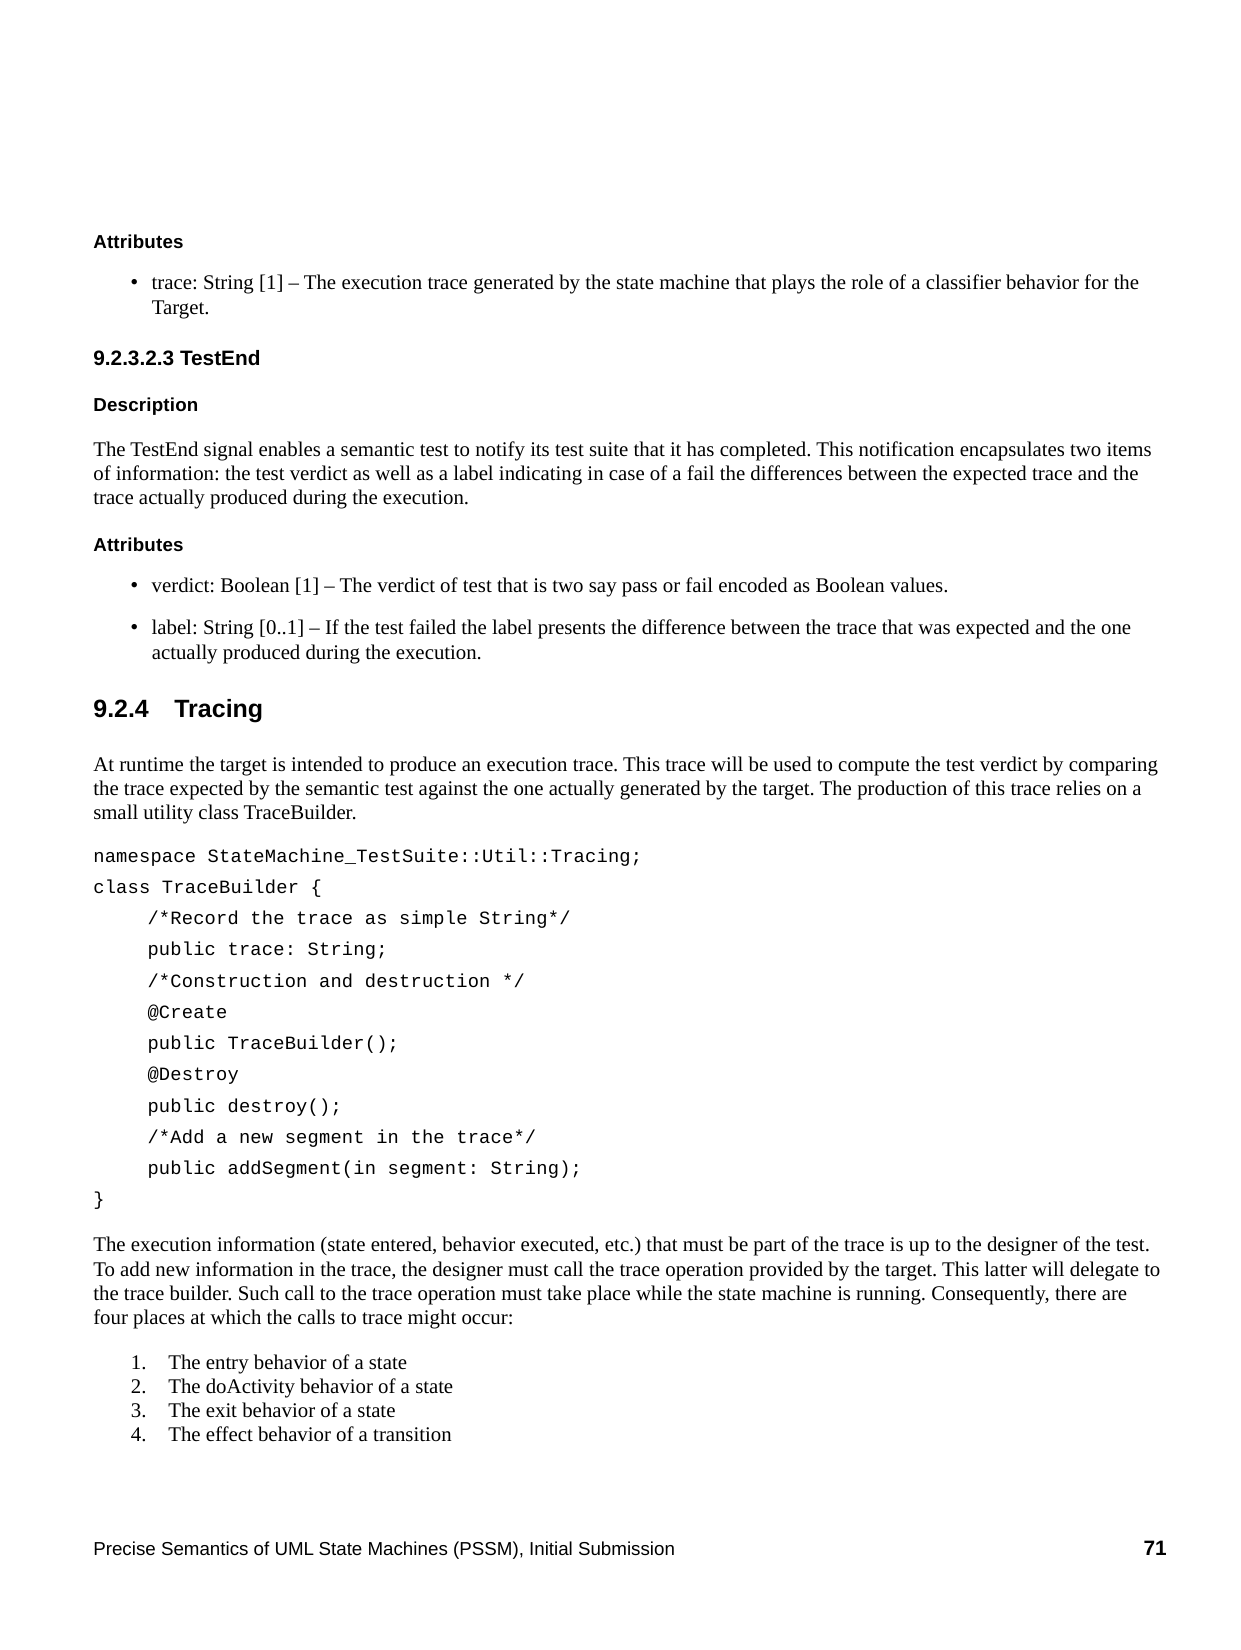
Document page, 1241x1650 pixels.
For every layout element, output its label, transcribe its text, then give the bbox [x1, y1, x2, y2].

text namespace StateMachine_TestSuite::Util::Tracing; [93, 845, 1164, 868]
text The TestEnd signal enables a semantic test to notify its test suite that it has completed. This notification encapsulates two items of information: the test verdict as well as a label indicating in case of a fail the differences between the expected trace and the trace actually produced during the execution. [93, 437, 1164, 509]
text /*Record the trace as simple String*/ [93, 907, 1164, 930]
subtitle Tracing [93, 693, 1164, 722]
list trace: String [1] – The execution trace generated by the state machine that plays the role of a classifier behavior for the Target. [131, 269, 1164, 319]
text public TraceBuilder(); [93, 1032, 1164, 1055]
list The exit behavior of a state [131, 1398, 1164, 1422]
list verdict: Boolean [1] – The verdict of test that is two say pass or fail encoded as Boolean values. [131, 572, 1164, 597]
text class TraceBuilder { [93, 876, 1164, 899]
text /*Add a new segment in the trace*/ [93, 1126, 1164, 1149]
list The entry behavior of a state [131, 1350, 1164, 1374]
subtitle Attributes [93, 231, 1164, 253]
text @Destroy [93, 1063, 1164, 1086]
subtitle Attributes [93, 534, 1164, 556]
text At runtime the target is intended to produce an execution trace. This trace will be used to compute the test verdict by comparing the trace expected by the semantic test against the one actually generated by the target. The production of this trace relies on a small utility class TraceBuilder. [93, 751, 1164, 824]
text The execution information (state entered, behavior executed, etc.) that must be part of the trace is up to the designer of the test. To add new information in the trace, the designer must call the trace operation provided by the target. This latter will delegate to the trace builder. Such call to the trace operation must take place while the state machine is running. Consequently, there are four places at which the calls to trace might occur: [93, 1232, 1164, 1329]
text /*Construction and destruction */ [93, 970, 1164, 993]
text public addSegment(in segment: String); [93, 1157, 1164, 1180]
text } [93, 1188, 1164, 1211]
text public destroy(); [93, 1095, 1164, 1118]
subtitle Description [93, 394, 1164, 416]
text @Create [93, 1001, 1164, 1024]
subtitle TestEnd [93, 344, 1164, 369]
text public trace: String; [93, 938, 1164, 961]
list The doActivity behavior of a state [131, 1374, 1164, 1398]
list label: String [0..1] – If the test failed the label presents the difference between the trace that was expected and the one actually produced during the execution. [131, 614, 1164, 664]
list The effect behavior of a transition [131, 1422, 1164, 1446]
